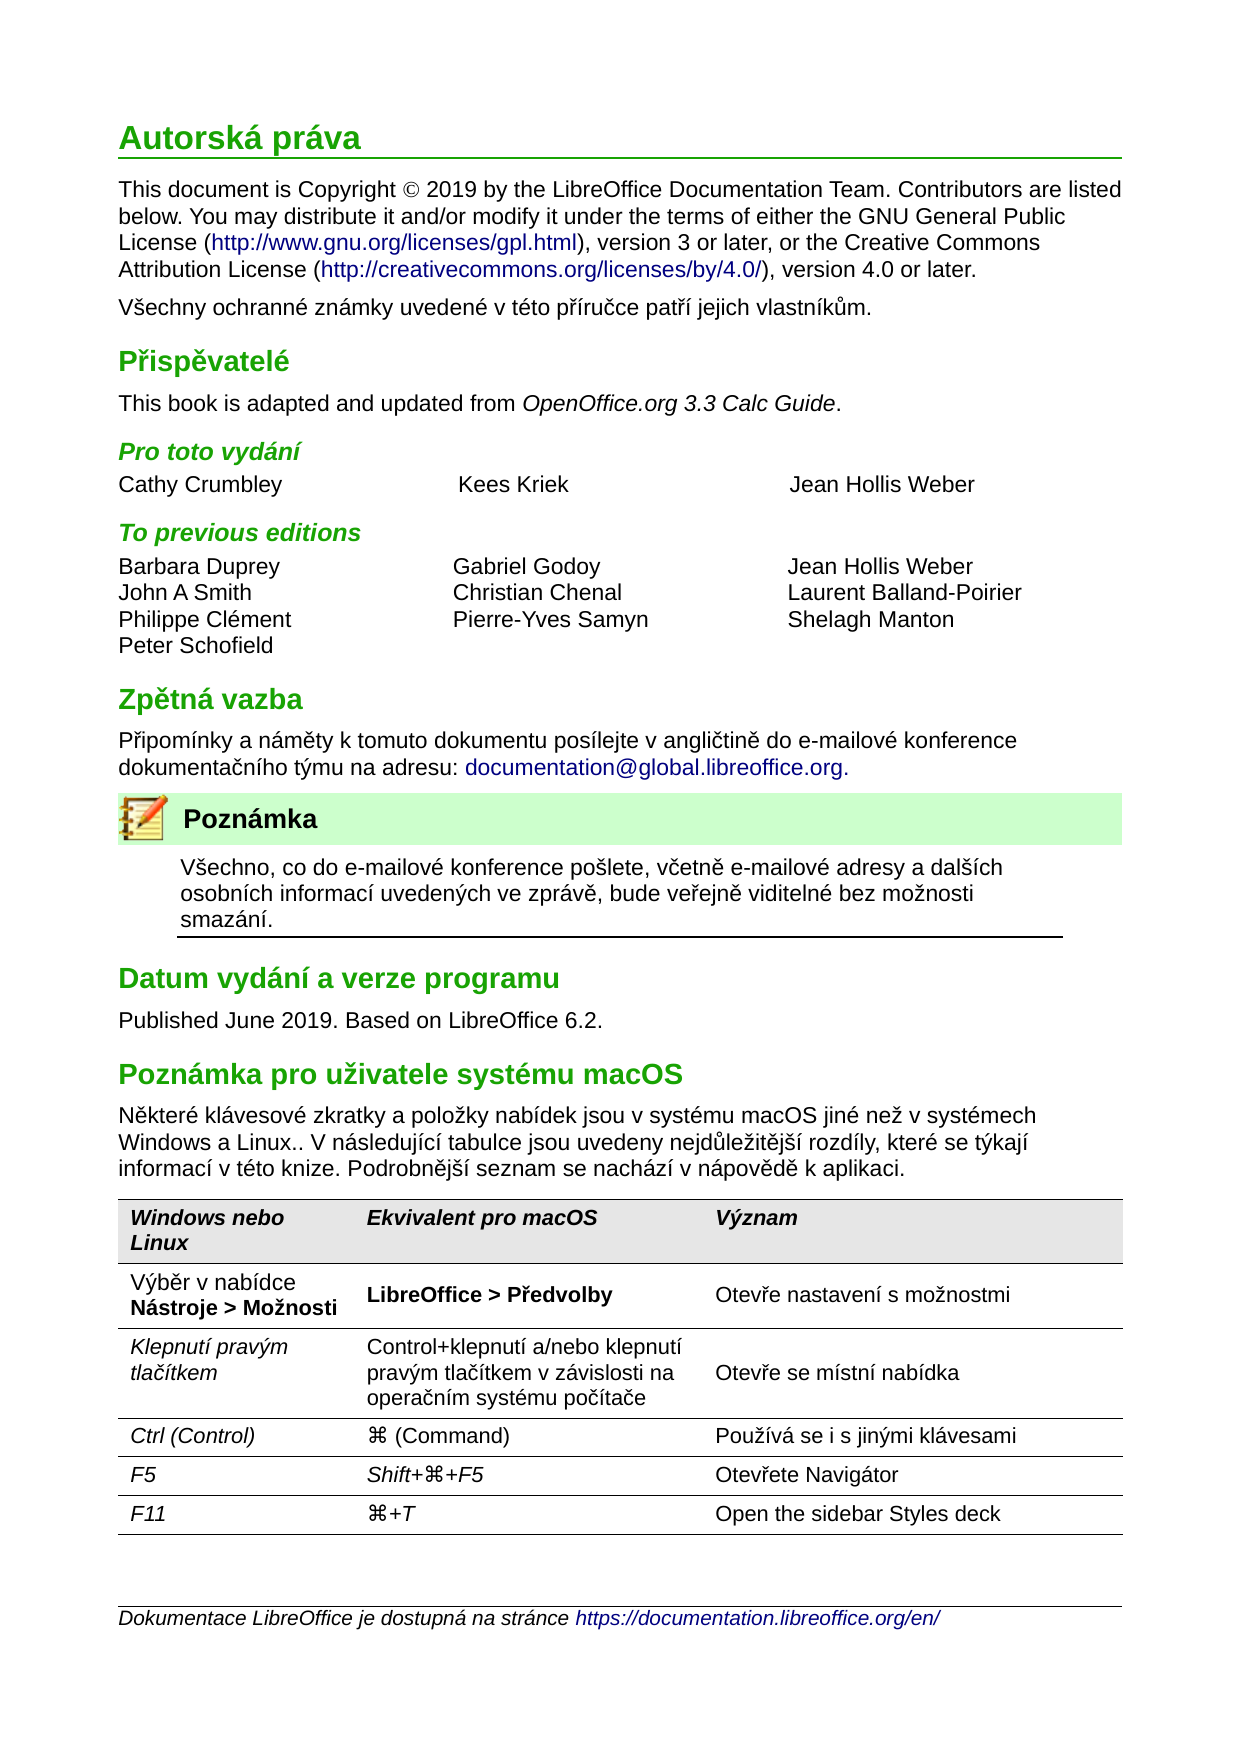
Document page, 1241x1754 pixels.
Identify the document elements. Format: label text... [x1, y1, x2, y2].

table_header Windows nebo Linux [118, 1200, 355, 1263]
subtitle Pro toto vydání [118, 437, 1122, 465]
table_cell Open the sidebar Styles deck [703, 1496, 1123, 1534]
subtitle Zpětná vazba [118, 682, 1122, 716]
subtitle Poznámka [118, 793, 1122, 845]
table_cell Otevřete Navigátor [703, 1457, 1123, 1495]
text This document is Copyright © 2019 by the LibreOffice Documentation Team. Contributors are listed below. You may distribute it and/or modify it under the terms of either the GNU General Public License (http://www.gnu.org/licenses/gpl.html), version 3 or later, or the Creative Commons Attribution License (http://creativecommons.org/licenses/by/4.0/), version 4.0 or later. [118, 176, 1122, 282]
text Některé klávesové zkratky a položky nabídek jsou v systému macOS jiné než v systémech Windows a Linux.. V následující tabulce jsou uvedeny nejdůležitější rozdíly, které se týkají informací v této knize. Podrobnější seznam se nachází v nápovědě k aplikaci. [118, 1102, 1122, 1181]
table_header Gabriel Godoy [453, 553, 787, 579]
table_cell Peter Schofield [118, 632, 453, 658]
table_header Cathy Crumbley [118, 471, 458, 498]
table_cell Laurent Balland-Poirier [788, 579, 1122, 606]
table_cell ⌘+T [355, 1496, 703, 1534]
table_cell Pierre-Yves Samyn [453, 606, 787, 632]
table_cell [453, 632, 787, 658]
table_header Barbara Duprey [118, 553, 453, 579]
table_cell F5 [118, 1457, 355, 1495]
table_cell Výběr v nabídce Nástroje > Možnosti [118, 1264, 355, 1328]
table_cell Christian Chenal [453, 579, 787, 606]
picture [119, 793, 170, 844]
table_cell Klepnutí pravým tlačítkem [118, 1329, 355, 1417]
table_cell Philippe Clément [118, 606, 453, 632]
text Všechno, co do e-mailové konference pošlete, včetně e-mailové adresy a dalších osobních informací uvedených ve zprávě, bude veřejně viditelné bez možnosti smazání. [177, 851, 1063, 936]
table_header Význam [703, 1200, 1123, 1263]
subtitle Poznámka pro uživatele systému macOS [118, 1057, 1122, 1090]
table_cell Ctrl (Control) [118, 1419, 355, 1456]
subtitle To previous editions [118, 518, 1122, 547]
table_header Ekvivalent pro macOS [355, 1200, 703, 1263]
table_cell Shift+⌘+F5 [355, 1457, 703, 1495]
table_header Jean Hollis Weber [788, 553, 1122, 579]
table_cell John A Smith [118, 579, 453, 606]
table_header Kees Kriek [458, 471, 789, 498]
table_cell Používá se i s jinými klávesami [703, 1419, 1123, 1456]
table_cell ⌘ (Command) [355, 1419, 703, 1456]
text Připomínky a náměty k tomuto dokumentu posílejte v angličtině do e-mailové konference dokumentačního týmu na adresu: documentation@global.libreoffice.org. [118, 727, 1122, 780]
table_cell Otevře nastavení s možnostmi [703, 1264, 1123, 1328]
table_cell Shelagh Manton [788, 606, 1122, 632]
table_cell Control+klepnutí a/nebo klepnutí pravým tlačítkem v závislosti na operačním systému počítače [355, 1329, 703, 1417]
subtitle Autorská práva [118, 118, 1122, 157]
text Published June 2019. Based on LibreOffice 6.2. [118, 1007, 1122, 1033]
subtitle Přispěvatelé [118, 344, 1122, 378]
text This book is adapted and updated from OpenOffice.org 3.3 Calc Guide. [118, 390, 1122, 416]
table_cell Otevře se místní nabídka [703, 1329, 1123, 1417]
subtitle Datum vydání a verze programu [118, 961, 1122, 995]
table_cell [788, 632, 1122, 658]
table_cell F11 [118, 1496, 355, 1534]
table_cell LibreOffice > Předvolby [355, 1264, 703, 1328]
text Všechny ochranné známky uvedené v této příručce patří jejich vlastníkům. [118, 294, 1122, 321]
table_header Jean Hollis Weber [789, 471, 1122, 498]
